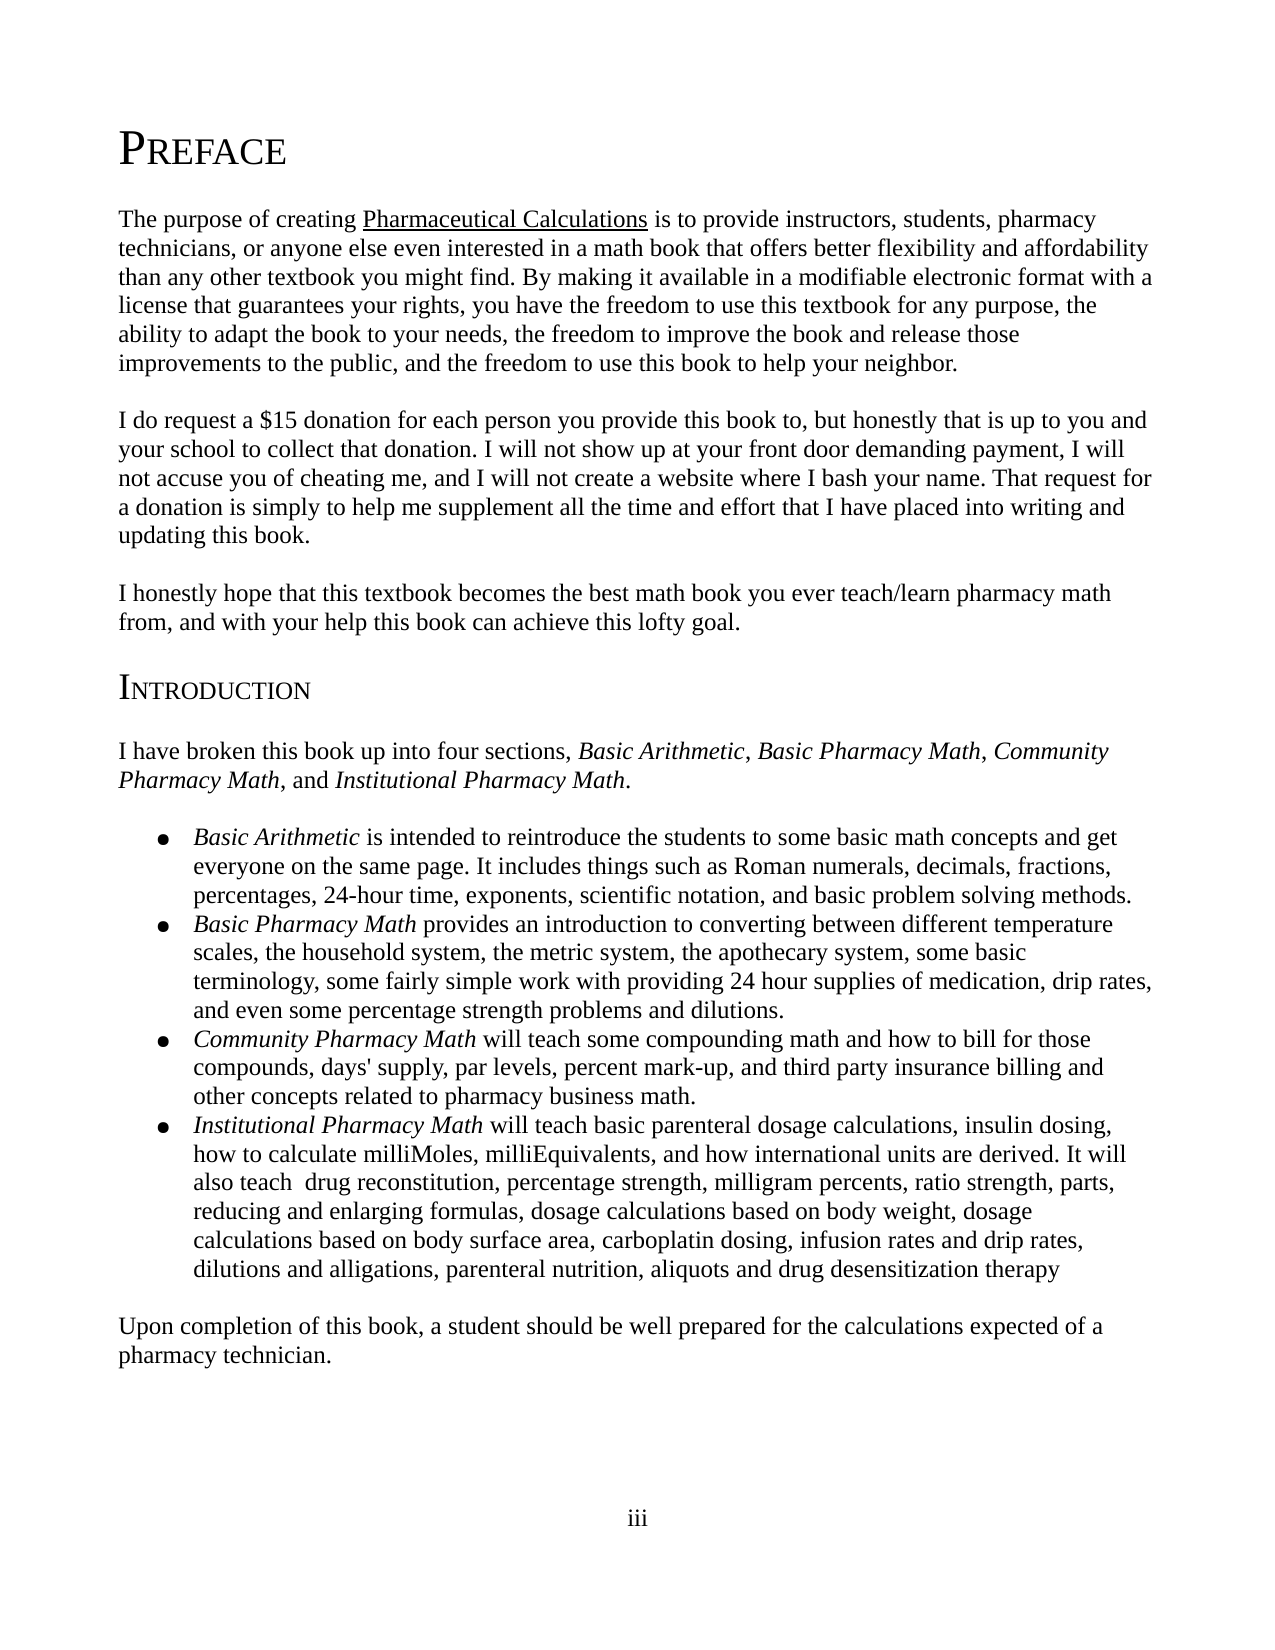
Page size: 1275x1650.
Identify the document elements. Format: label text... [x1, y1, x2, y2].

text I have broken this book up into four sections, Basic Arithmetic, Basic Pharmacy Math, Community Pharmacy Math, and Institutional Pharmacy Math. [118, 736, 1157, 794]
text Upon completion of this book, a student should be well prepared for the calculations expected of a pharmacy technician. [118, 1311, 1157, 1369]
list Institutional Pharmacy Math will teach basic parenteral dosage calculations, insulin dosing, how to calculate milliMoles, milliEquivalents, and how international units are derived. It will also teach drug reconstitution, percentage strength, milligram percents, ratio strength, parts, reducing and enlarging formulas, dosage calculations based on body weight, dosage calculations based on body surface area, carboplatin dosing, infusion rates and drip rates, dilutions and alligations, parenteral nutrition, aliquots and drug desensitization therapy [156, 1110, 1157, 1282]
list Basic Pharmacy Math provides an introduction to converting between different temperature scales, the household system, the metric system, the apothecary system, some basic terminology, some fairly simple work with providing 24 hour supplies of medication, drip rates, and even some percentage strength problems and dilutions. [156, 909, 1157, 1024]
list Community Pharmacy Math will teach some compounding math and how to bill for those compounds, days' supply, par levels, percent mark-up, and third party insurance billing and other concepts related to pharmacy business math. [156, 1024, 1157, 1110]
text The purpose of creating Pharmaceutical Calculations is to provide instructors, students, pharmacy technicians, or anyone else even interested in a math book that offers better flexibility and affordability than any other textbook you might find. By making it available in a modifiable electronic format with a license that guarantees your rights, you have the freedom to use this textbook for any purpose, the ability to adapt the book to your needs, the freedom to improve the book and release those improvements to the public, and the freedom to use this book to help your neighbor. [118, 204, 1157, 377]
list Basic Arithmetic is intended to reintroduce the students to some basic math concepts and get everyone on the same page. It includes things such as Roman numerals, decimals, fractions, percentages, 24-hour time, exponents, scientific notation, and basic problem solving methods. [156, 822, 1157, 909]
text INTRODUCTION [118, 664, 1157, 707]
text PREFACE [118, 118, 1157, 176]
text I do request a $15 donation for each person you provide this book to, but honestly that is up to you and your school to collect that donation. I will not show up at your front door demanding payment, I will not accuse you of cheating me, and I will not create a website where I bash your name. That request for a donation is simply to help me supplement all the time and effort that I have placed into writing and updating this book. [118, 406, 1157, 549]
text I honestly hope that this textbook becomes the best math book you ever teach/learn pharmacy math from, and with your help this book can achieve this lofty goal. [118, 578, 1157, 636]
